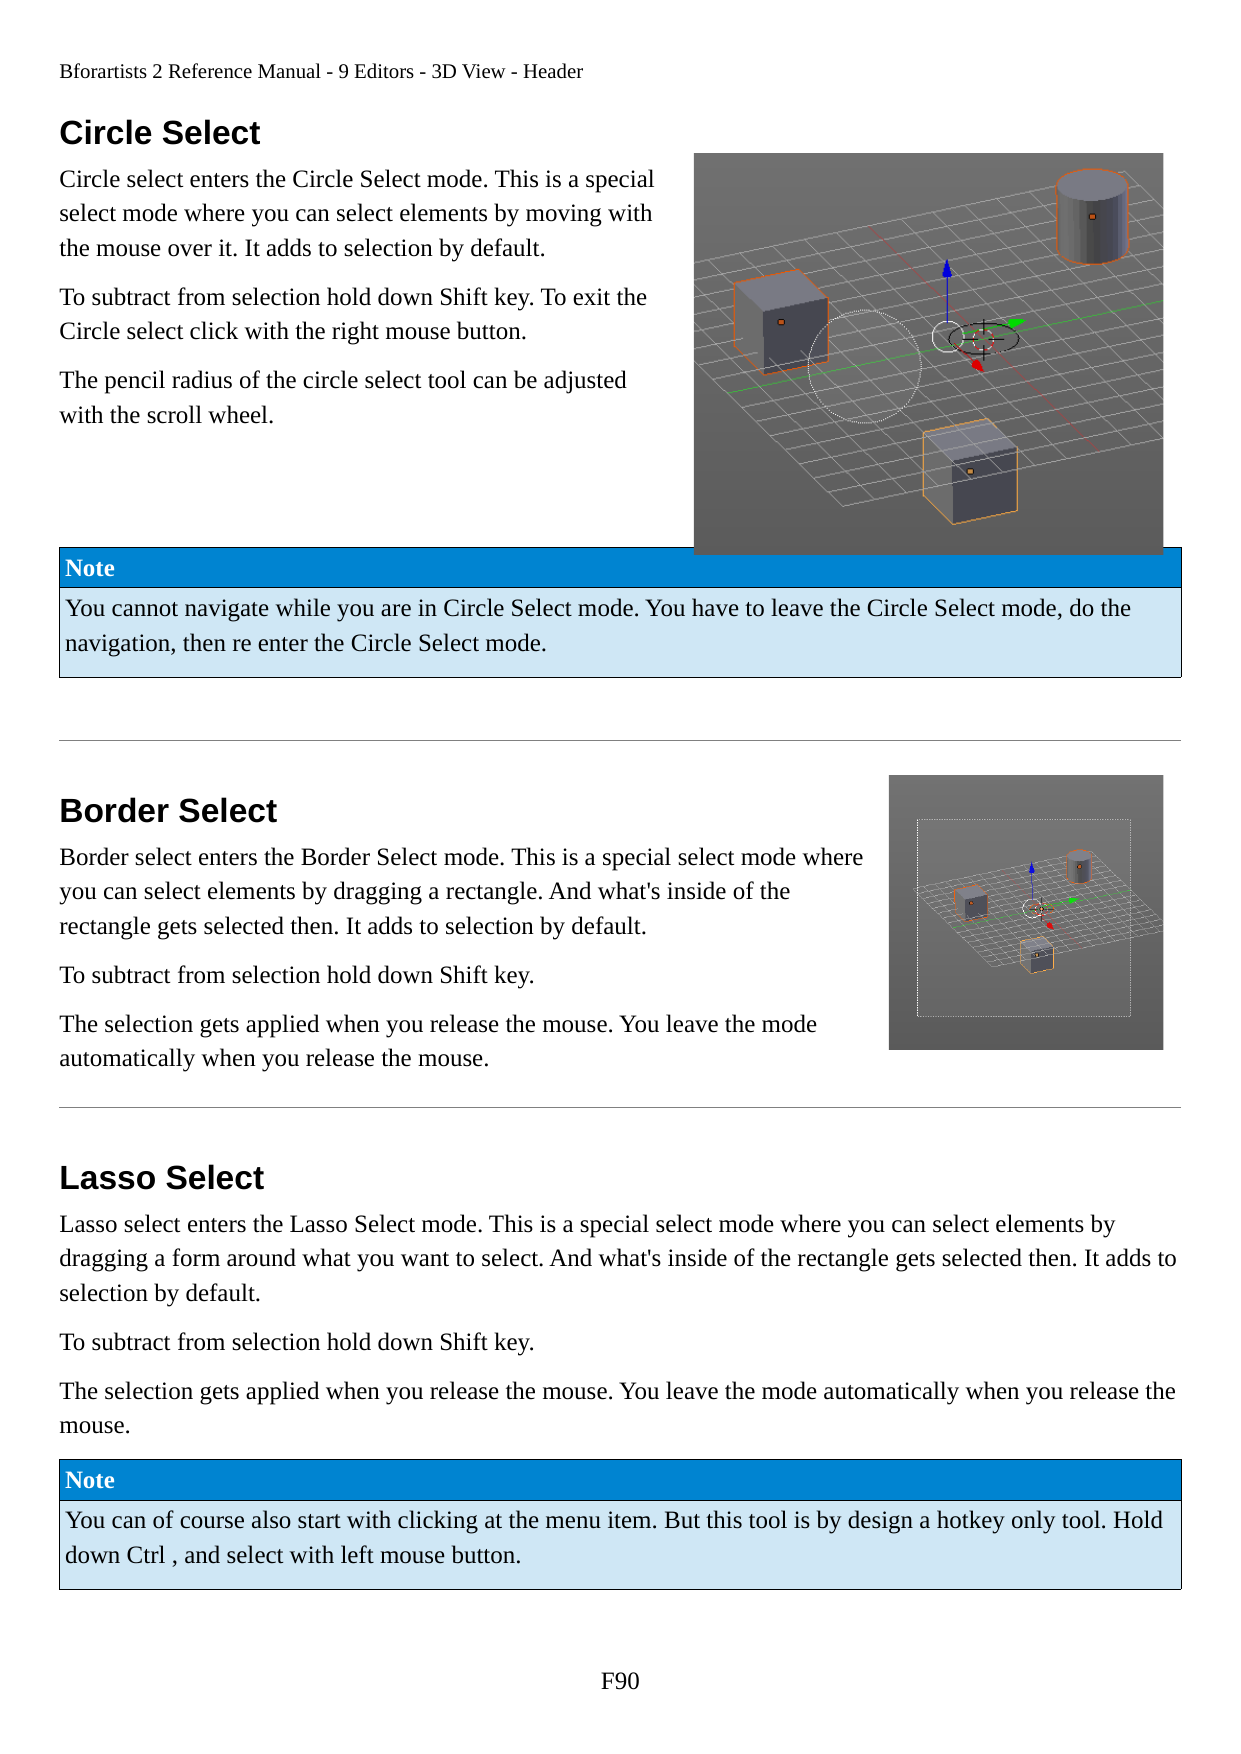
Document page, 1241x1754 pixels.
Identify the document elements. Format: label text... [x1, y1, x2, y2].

table_header Note [60, 1460, 1181, 1500]
picture [693, 153, 1164, 555]
subtitle Border Select [59, 791, 888, 829]
text To subtract from selection hold down Shift key. To exit the Circle select click with the right mouse button. [59, 282, 693, 345]
text The selection gets applied when you release the mouse. You leave the mode automatically when you release the mouse. [59, 1376, 1181, 1439]
text The pencil radius of the circle select tool can be adjusted with the scroll wheel. [59, 365, 693, 428]
text Border select enters the Border Select mode. This is a special select mode where you can select elements by dragging a rectangle. And what's inside of the rectangle gets selected then. It adds to selection by default. [59, 842, 888, 940]
subtitle Circle Select [59, 113, 1181, 151]
picture [888, 775, 1164, 1050]
text To subtract from selection hold down Shift key. [59, 1327, 1181, 1356]
text The selection gets applied when you release the mouse. You leave the mode automatically when you release the mouse. [59, 1009, 1181, 1072]
text To subtract from selection hold down Shift key. [59, 960, 888, 989]
text Circle select enters the Circle Select mode. This is a special select mode where you can select elements by moving with the mouse over it. It adds to selection by default. [59, 164, 693, 261]
subtitle [1164, 791, 1181, 829]
table_cell You cannot navigate while you are in Circle Select mode. You have to leave the Circle Select mode, do the navigation, then re enter the Circle Select mode. [60, 588, 1181, 677]
table_cell You can of course also start with clicking at the menu item. But this tool is by design a hotkey only tool. Hold down Ctrl , and select with left mouse button. [60, 1501, 1181, 1589]
table_header Note [60, 548, 1181, 587]
subtitle Lasso Select [59, 1158, 1181, 1196]
text Lasso select enters the Lasso Select mode. This is a special select mode where you can select elements by dragging a form around what you want to select. And what's inside of the rectangle gets selected then. It adds to selection by default. [59, 1209, 1181, 1306]
